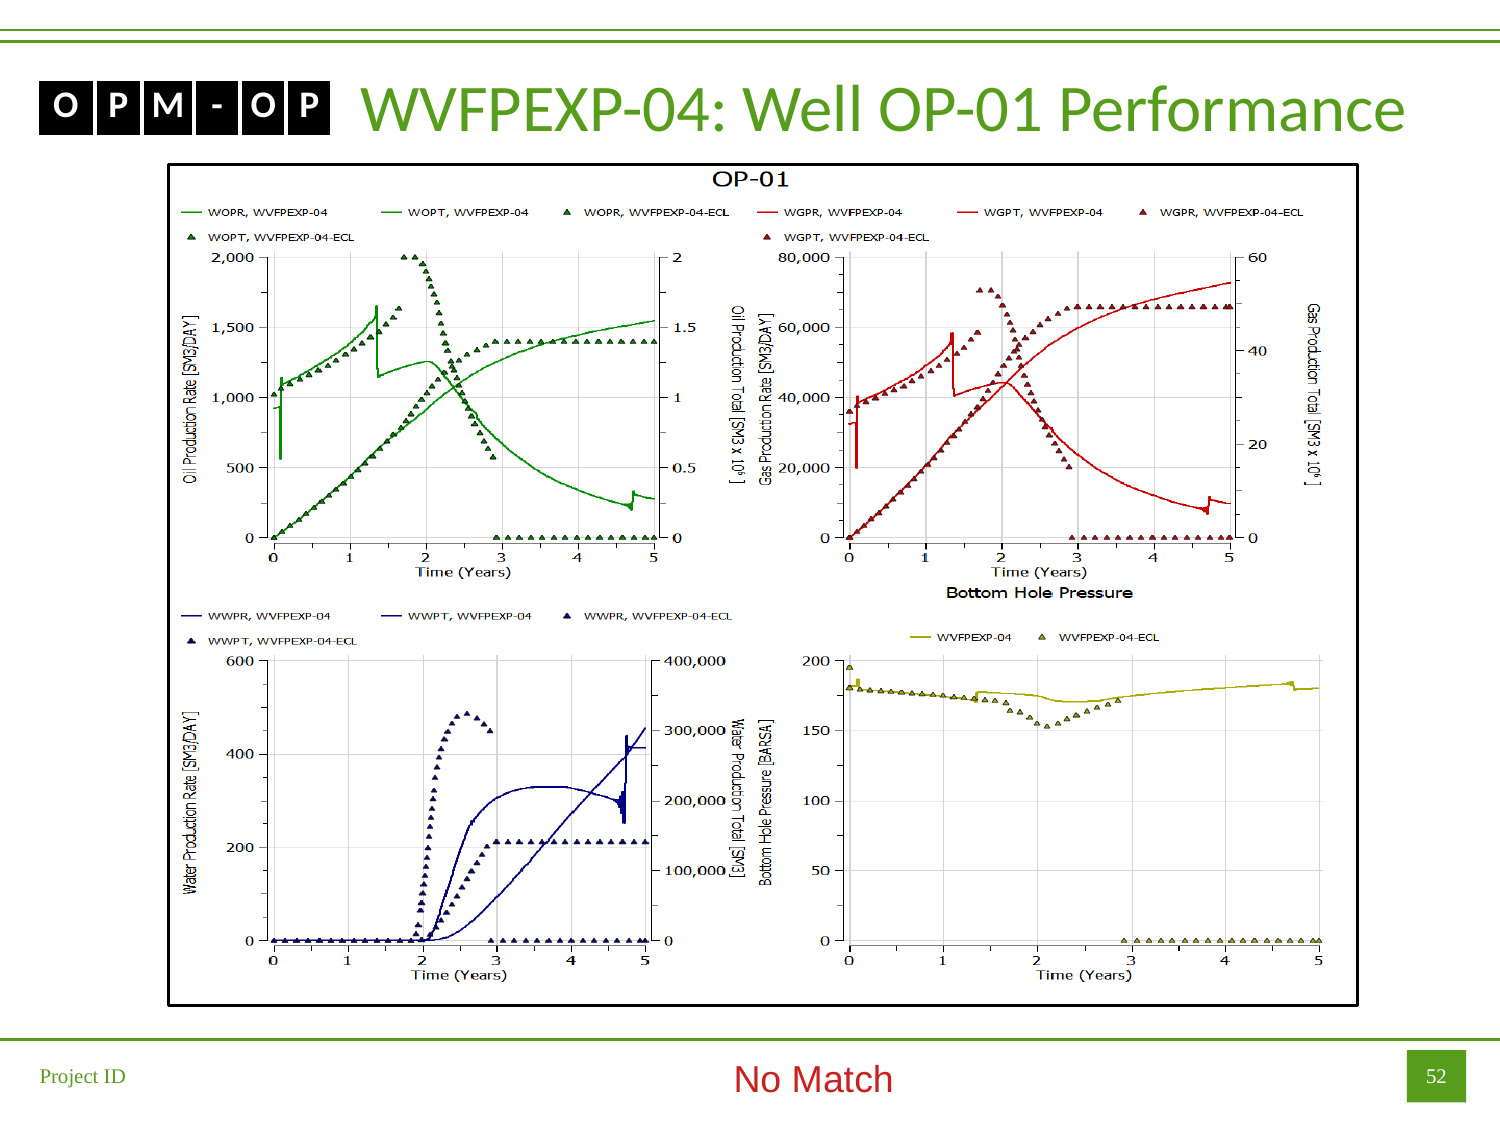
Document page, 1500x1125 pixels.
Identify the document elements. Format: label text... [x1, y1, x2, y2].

text_box No Match [268, 1051, 1360, 1109]
title WVFPEXP-04: Well OP-01 Performance [360, 77, 1425, 153]
picture [169, 165, 1356, 1004]
